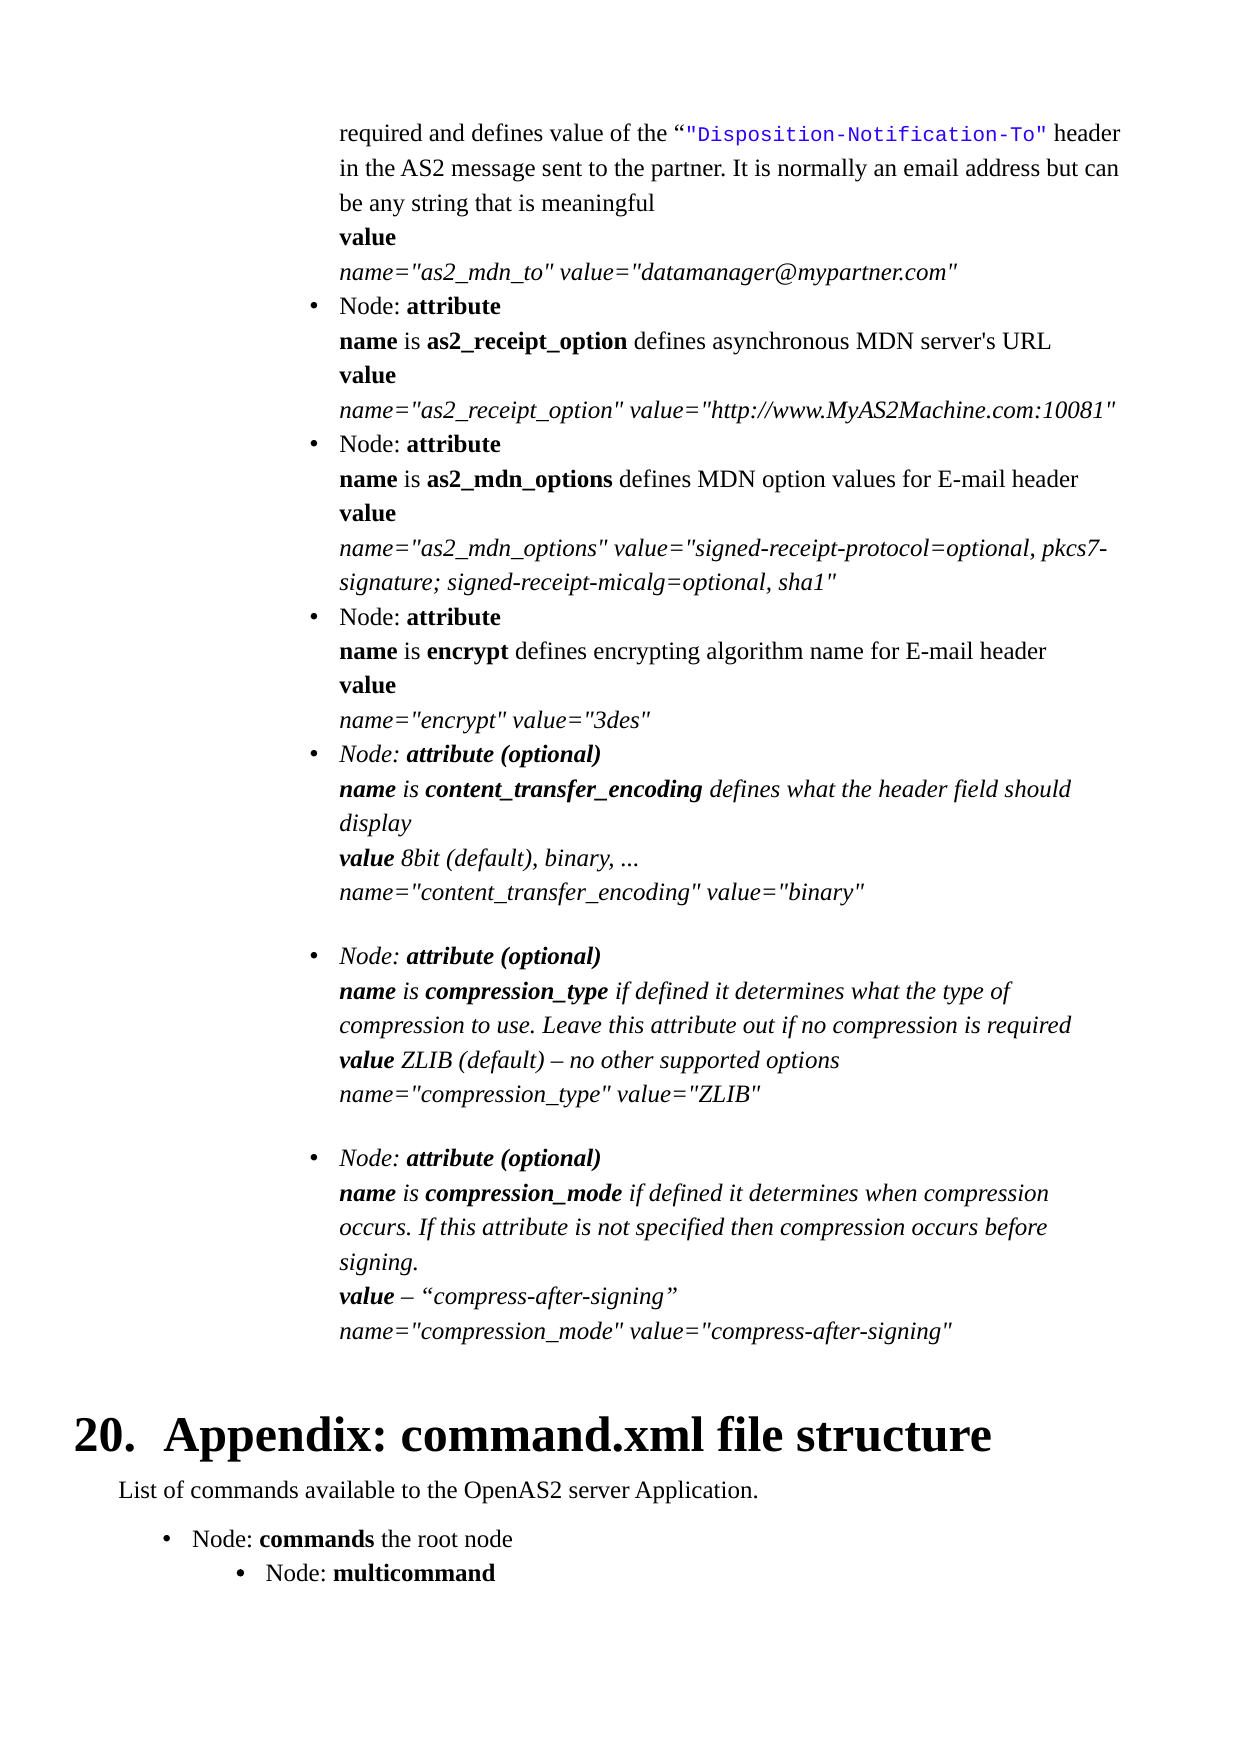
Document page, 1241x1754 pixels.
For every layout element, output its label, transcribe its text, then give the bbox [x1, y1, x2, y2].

list Node: attribute name is as2_mdn_options defines MDN option values for E-mail header value name="as2_mdn_options" value="signed-receipt-protocol=optional, pkcs7-signature; signed-receipt-micalg=optional, sha1" [309, 429, 1122, 596]
list Node: attribute name is as2_receipt_option defines asynchronous MDN server's URL value name="as2_receipt_option" value="http://www.MyAS2Machine.com:10081" [309, 291, 1122, 423]
list Node: attribute (optional) name is compression_mode if defined it determines when compression occurs. If this attribute is not specified then compression occurs before signing. value – “compress-after-signing” name="compression_mode" value="compress-after-signing" [309, 1143, 1122, 1344]
list Node: attribute name is encrypt defines encrypting algorithm name for E-mail header value name="encrypt" value="3des" [309, 602, 1122, 734]
list required and defines value of the “"Disposition-Notification-To" header in the AS2 message sent to the partner. It is normally an email address but can be any string that is meaningful value name="as2_mdn_to" value="datamanager@mypartner.com" [309, 118, 1122, 286]
list Node: attribute (optional) name is compression_type if defined it determines what the type of compression to use. Leave this attribute out if no compression is required value ZLIB (default) – no other supported options name="compression_type" value="ZLIB" [309, 941, 1122, 1108]
list Node: attribute (optional) name is content_transfer_encoding defines what the header field should display value 8bit (default), binary, ... name="content_transfer_encoding" value="binary" [309, 739, 1122, 906]
text List of commands available to the OpenAS2 server Application. [118, 1475, 1122, 1503]
subtitle Appendix: command.xml file structure [73, 1405, 1122, 1462]
list Node: multicommand [236, 1558, 1122, 1587]
list Node: commands the root node [162, 1524, 1122, 1552]
